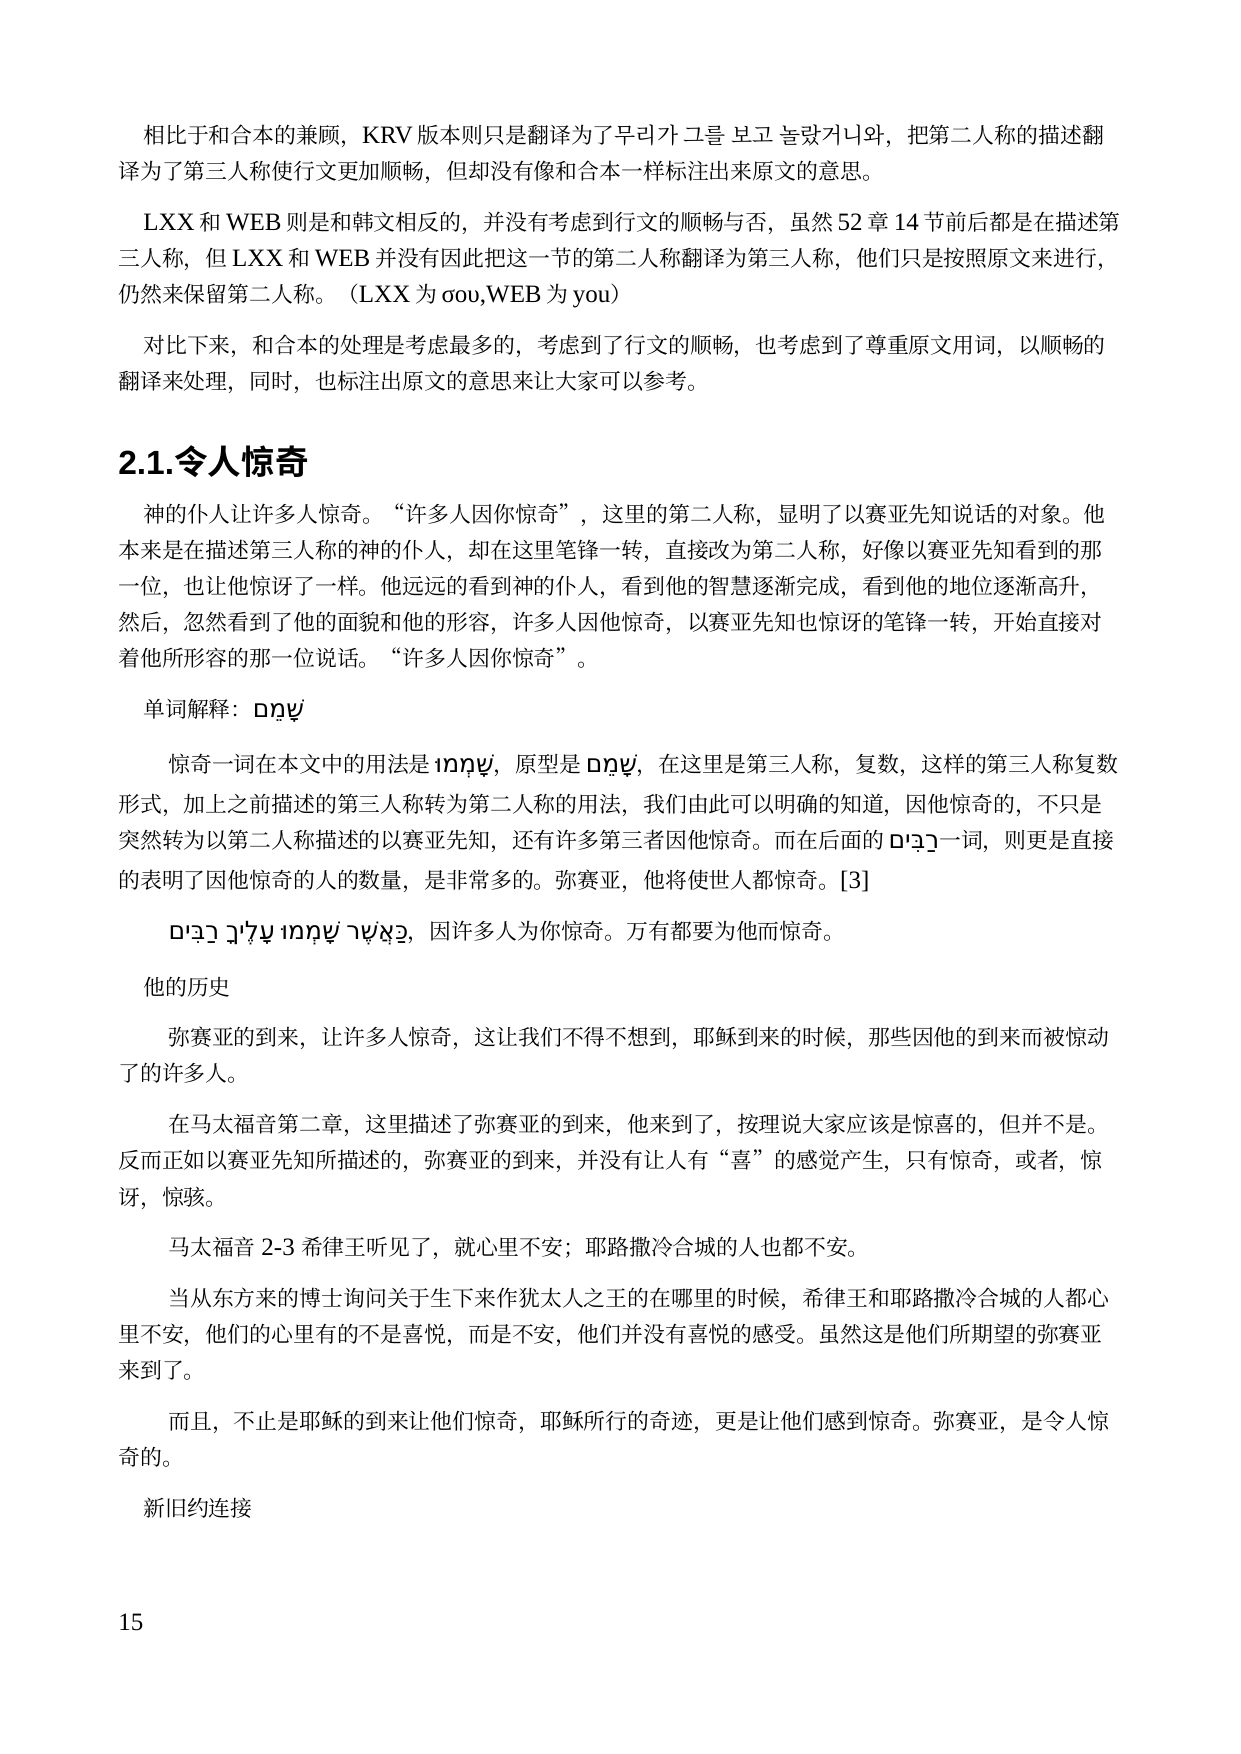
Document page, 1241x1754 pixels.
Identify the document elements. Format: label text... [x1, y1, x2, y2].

text כַּאֲשֶׁר שָׁמְמוּ עָלֶיךָ רַבִּים，因许多人为你惊奇。万有都要为他而惊奇。 [118, 914, 1122, 950]
text 马太福音 2-3 希律王听见了，就心里不安；耶路撒冷合城的人也都不安。 [118, 1230, 1122, 1262]
text 而且，不止是耶稣的到来让他们惊奇，耶稣所行的奇迹，更是让他们感到惊奇。弥赛亚，是令人惊奇的。 [118, 1404, 1122, 1472]
text 相比于和合本的兼顾，KRV版本则只是翻译为了무리가 그를 보고 놀랐거니와，把第二人称的描述翻译为了第三人称使行文更加顺畅，但却没有像和合本一样标注出来原文的意思。 [118, 118, 1122, 186]
text 对比下来，和合本的处理是考虑最多的，考虑到了行文的顺畅，也考虑到了尊重原文用词，以顺畅的翻译来处理，同时，也标注出原文的意思来让大家可以参考。 [118, 328, 1122, 396]
text 当从东方来的博士询问关于生下来作犹太人之王的在哪里的时候，希律王和耶路撒冷合城的人都心里不安，他们的心里有的不是喜悦，而是不安，他们并没有喜悦的感受。虽然这是他们所期望的弥赛亚来到了。 [118, 1281, 1122, 1385]
text 惊奇一词在本文中的用法是שָׁמְמוּ，原型是שָׁמֵם，在这里是第三人称，复数，这样的第三人称复数形式，加上之前描述的第三人称转为第二人称的用法，我们由此可以明确的知道，因他惊奇的，不只是突然转为以第二人称描述的以赛亚先知，还有许多第三者因他惊奇。而在后面的רַבִּים一词，则更是直接的表明了因他惊奇的人的数量，是非常多的。弥赛亚，他将使世人都惊奇。[3] [118, 747, 1122, 895]
text 新旧约连接 [118, 1491, 1122, 1522]
text 他的历史 [118, 970, 1122, 1001]
text 弥赛亚的到来，让许多人惊奇，这让我们不得不想到，耶稣到来的时候，那些因他的到来而被惊动了的许多人。 [118, 1021, 1122, 1088]
text LXX和WEB则是和韩文相反的，并没有考虑到行文的顺畅与否，虽然52章14节前后都是在描述第三人称，但LXX和WEB并没有因此把这一节的第二人称翻译为第三人称，他们只是按照原文来进行，仍然来保留第二人称。（LXX为σου,WEB为you） [118, 205, 1122, 309]
subtitle 2.1.令人惊奇 [118, 436, 1122, 484]
text 神的仆人让许多人惊奇。“许多人因你惊奇”，这里的第二人称，显明了以赛亚先知说话的对象。他本来是在描述第三人称的神的仆人，却在这里笔锋一转，直接改为第二人称，好像以赛亚先知看到的那一位，也让他惊讶了一样。他远远的看到神的仆人，看到他的智慧逐渐完成，看到他的地位逐渐高升，然后，忽然看到了他的面貌和他的形容，许多人因他惊奇，以赛亚先知也惊讶的笔锋一转，开始直接对着他所形容的那一位说话。“许多人因你惊奇”。 [118, 497, 1122, 673]
text 单词解释：שָׁמֵם [118, 692, 1122, 727]
text 在马太福音第二章，这里描述了弥赛亚的到来，他来到了，按理说大家应该是惊喜的，但并不是。反而正如以赛亚先知所描述的，弥赛亚的到来，并没有让人有“喜”的感觉产生，只有惊奇，或者，惊讶，惊骇。 [118, 1107, 1122, 1211]
